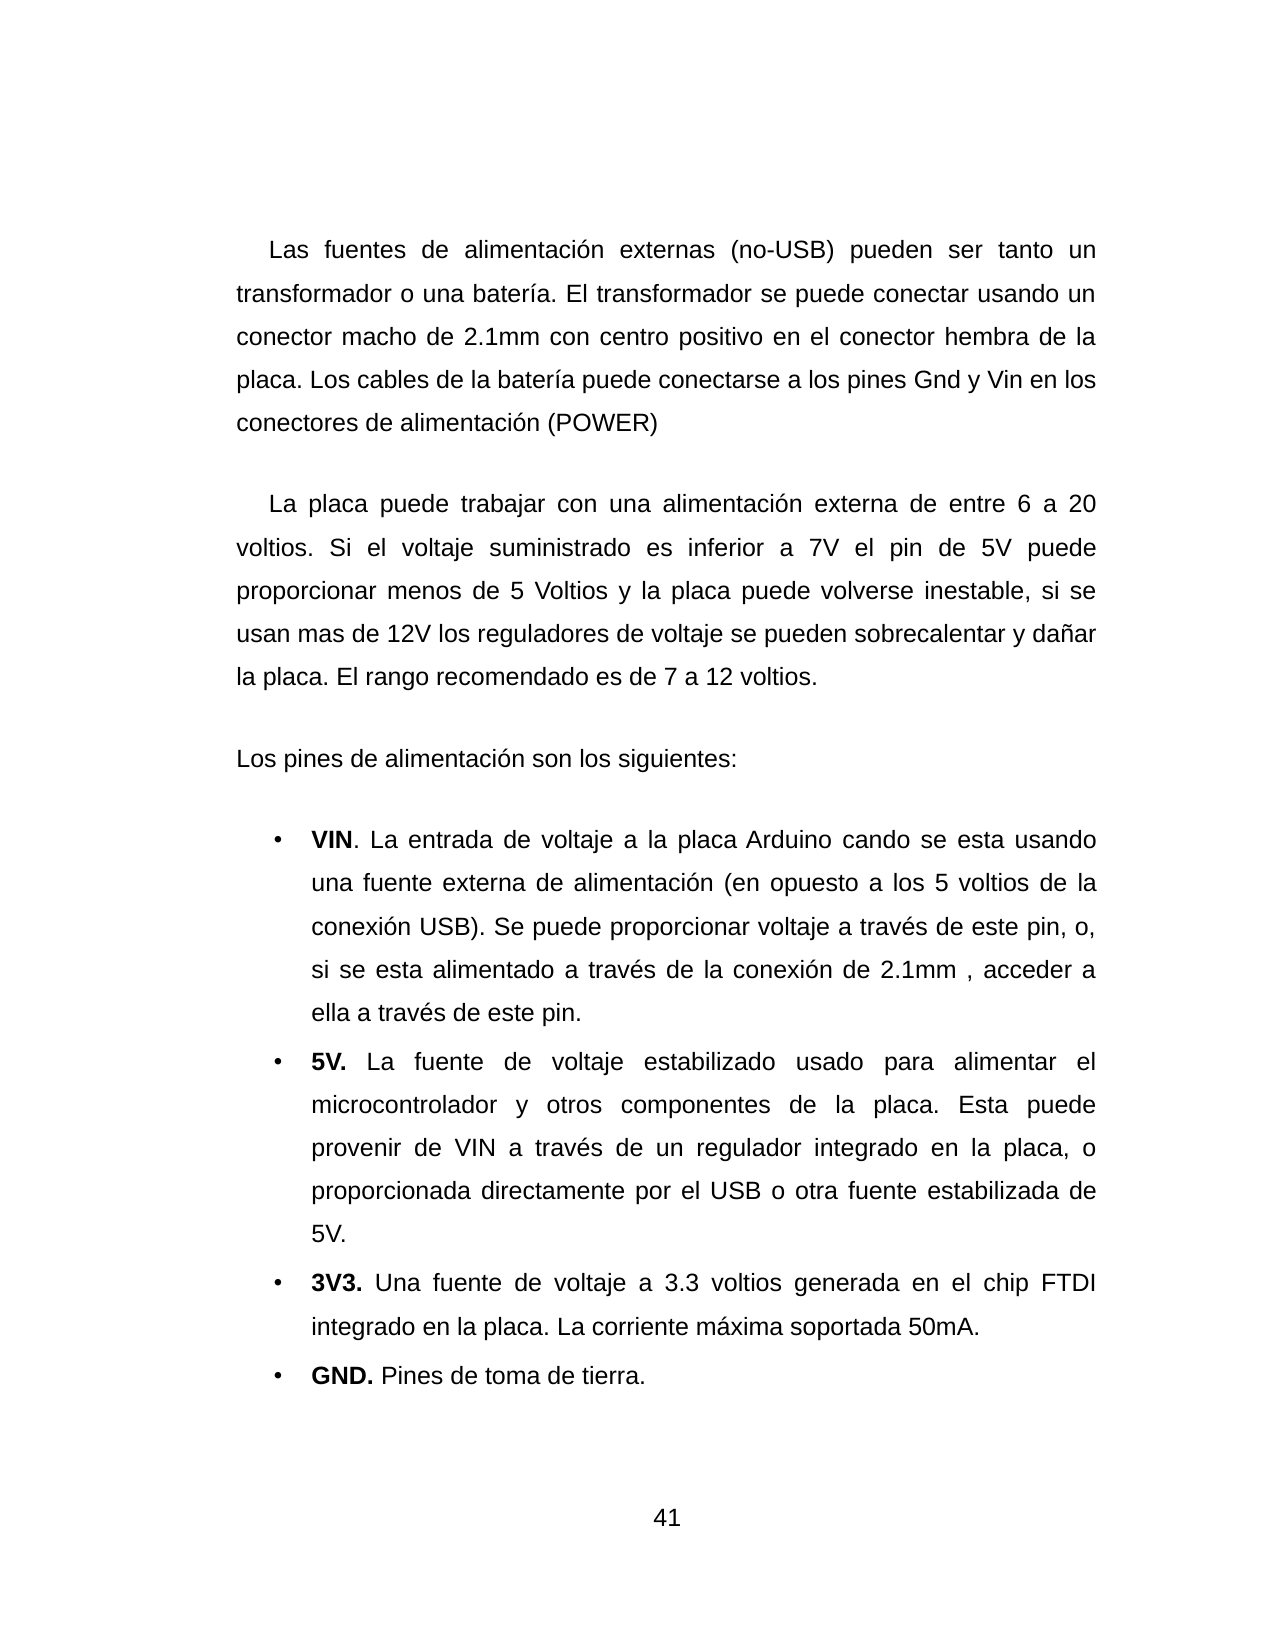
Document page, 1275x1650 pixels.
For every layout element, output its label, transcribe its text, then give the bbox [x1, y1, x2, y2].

text Los pines de alimentación son los siguientes: [236, 743, 1098, 772]
text Las fuentes de alimentación externas (no-USB) pueden ser tanto un transformador o una batería. El transformador se puede conectar usando un conector macho de 2.1mm con centro positivo en el conector hembra de la placa. Los cables de la batería puede conectarse a los pines Gnd y Vin en los conectores de alimentación (POWER) [236, 235, 1098, 437]
list 3V3. Una fuente de voltaje a 3.3 voltios generada en el chip FTDI integrado en la placa. La corriente máxima soportada 50mA. [274, 1268, 1098, 1340]
text La placa puede trabajar con una alimentación externa de entre 6 a 20 voltios. Si el voltaje suministrado es inferior a 7V el pin de 5V puede proporcionar menos de 5 Voltios y la placa puede volverse inestable, si se usan mas de 12V los reguladores de voltaje se pueden sobrecalentar y dañar la placa. El rango recomendado es de 7 a 12 voltios. [236, 489, 1098, 691]
list 5V. La fuente de voltaje estabilizado usado para alimentar el microcontrolador y otros componentes de la placa. Esta puede provenir de VIN a través de un regulador integrado en la placa, o proporcionada directamente por el USB o otra fuente estabilizada de 5V. [274, 1047, 1098, 1248]
list VIN. La entrada de voltaje a la placa Arduino cando se esta usando una fuente externa de alimentación (en opuesto a los 5 voltios de la conexión USB). Se puede proporcionar voltaje a través de este pin, o, si se esta alimentado a través de la conexión de 2.1mm , acceder a ella a través de este pin. [274, 825, 1098, 1026]
list GND. Pines de toma de tierra. [274, 1361, 1098, 1389]
